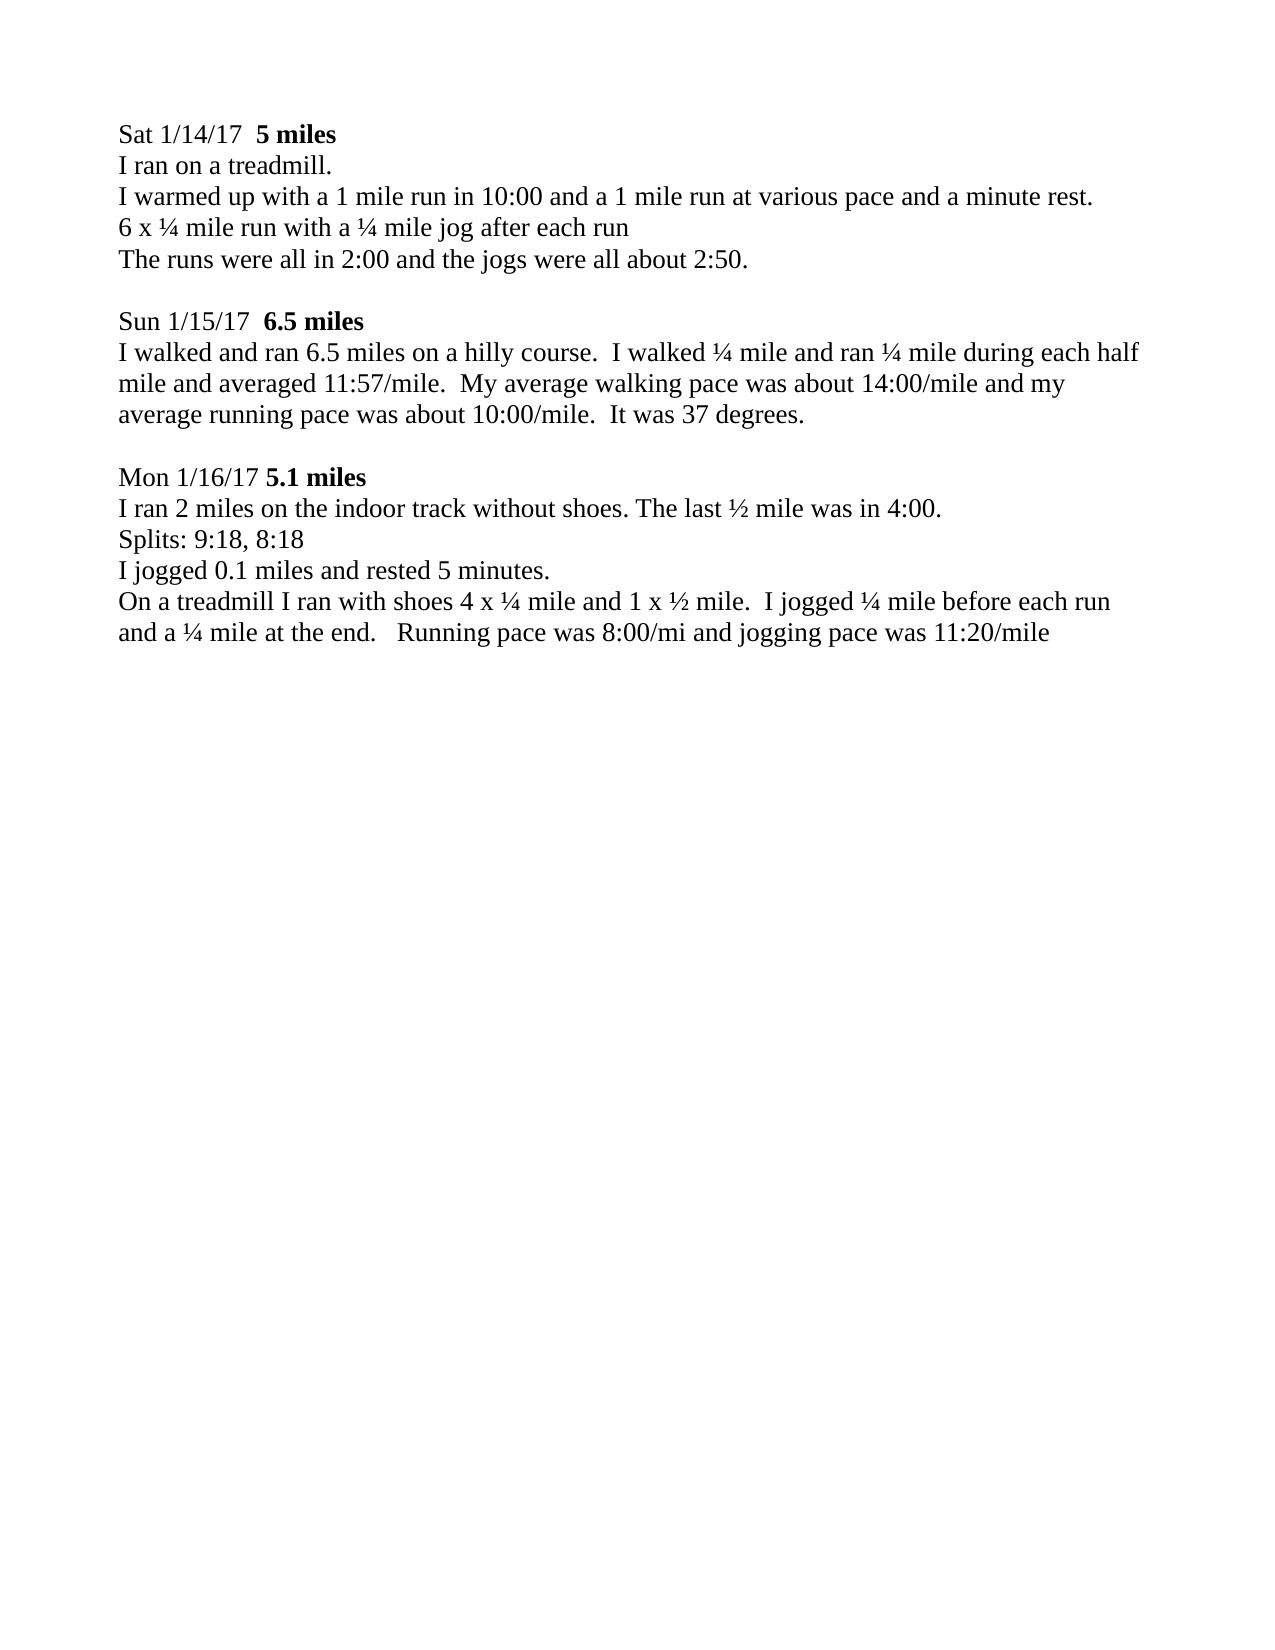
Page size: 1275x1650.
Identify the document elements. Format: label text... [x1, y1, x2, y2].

text I jogged 0.1 miles and rested 5 minutes. [118, 554, 1157, 585]
text The runs were all in 2:00 and the jogs were all about 2:50. [118, 243, 1157, 274]
text I warmed up with a 1 mile run in 10:00 and a 1 mile run at various pace and a minute rest. [118, 180, 1157, 212]
text I ran 2 miles on the indoor track without shoes. The last ½ mile was in 4:00. [118, 492, 1157, 523]
text Mon 1/16/17 5.1 miles [118, 461, 1157, 492]
text 6 x ¼ mile run with a ¼ mile jog after each run [118, 212, 1157, 243]
text I walked and ran 6.5 miles on a hilly course. I walked ¼ mile and ran ¼ mile during each half mile and averaged 11:57/mile. My average walking pace was about 14:00/mile and my average running pace was about 10:00/mile. It was 37 degrees. [118, 336, 1157, 429]
text Sun 1/15/17 6.5 miles [118, 305, 1157, 336]
text On a treadmill I ran with shoes 4 x ¼ mile and 1 x ½ mile. I jogged ¼ mile before each run and a ¼ mile at the end. Running pace was 8:00/mi and jogging pace was 11:20/mile [118, 585, 1157, 648]
text Splits: 9:18, 8:18 [118, 523, 1157, 554]
text I ran on a treadmill. [118, 149, 1157, 180]
text Sat 1/14/17 5 miles [118, 118, 1157, 149]
